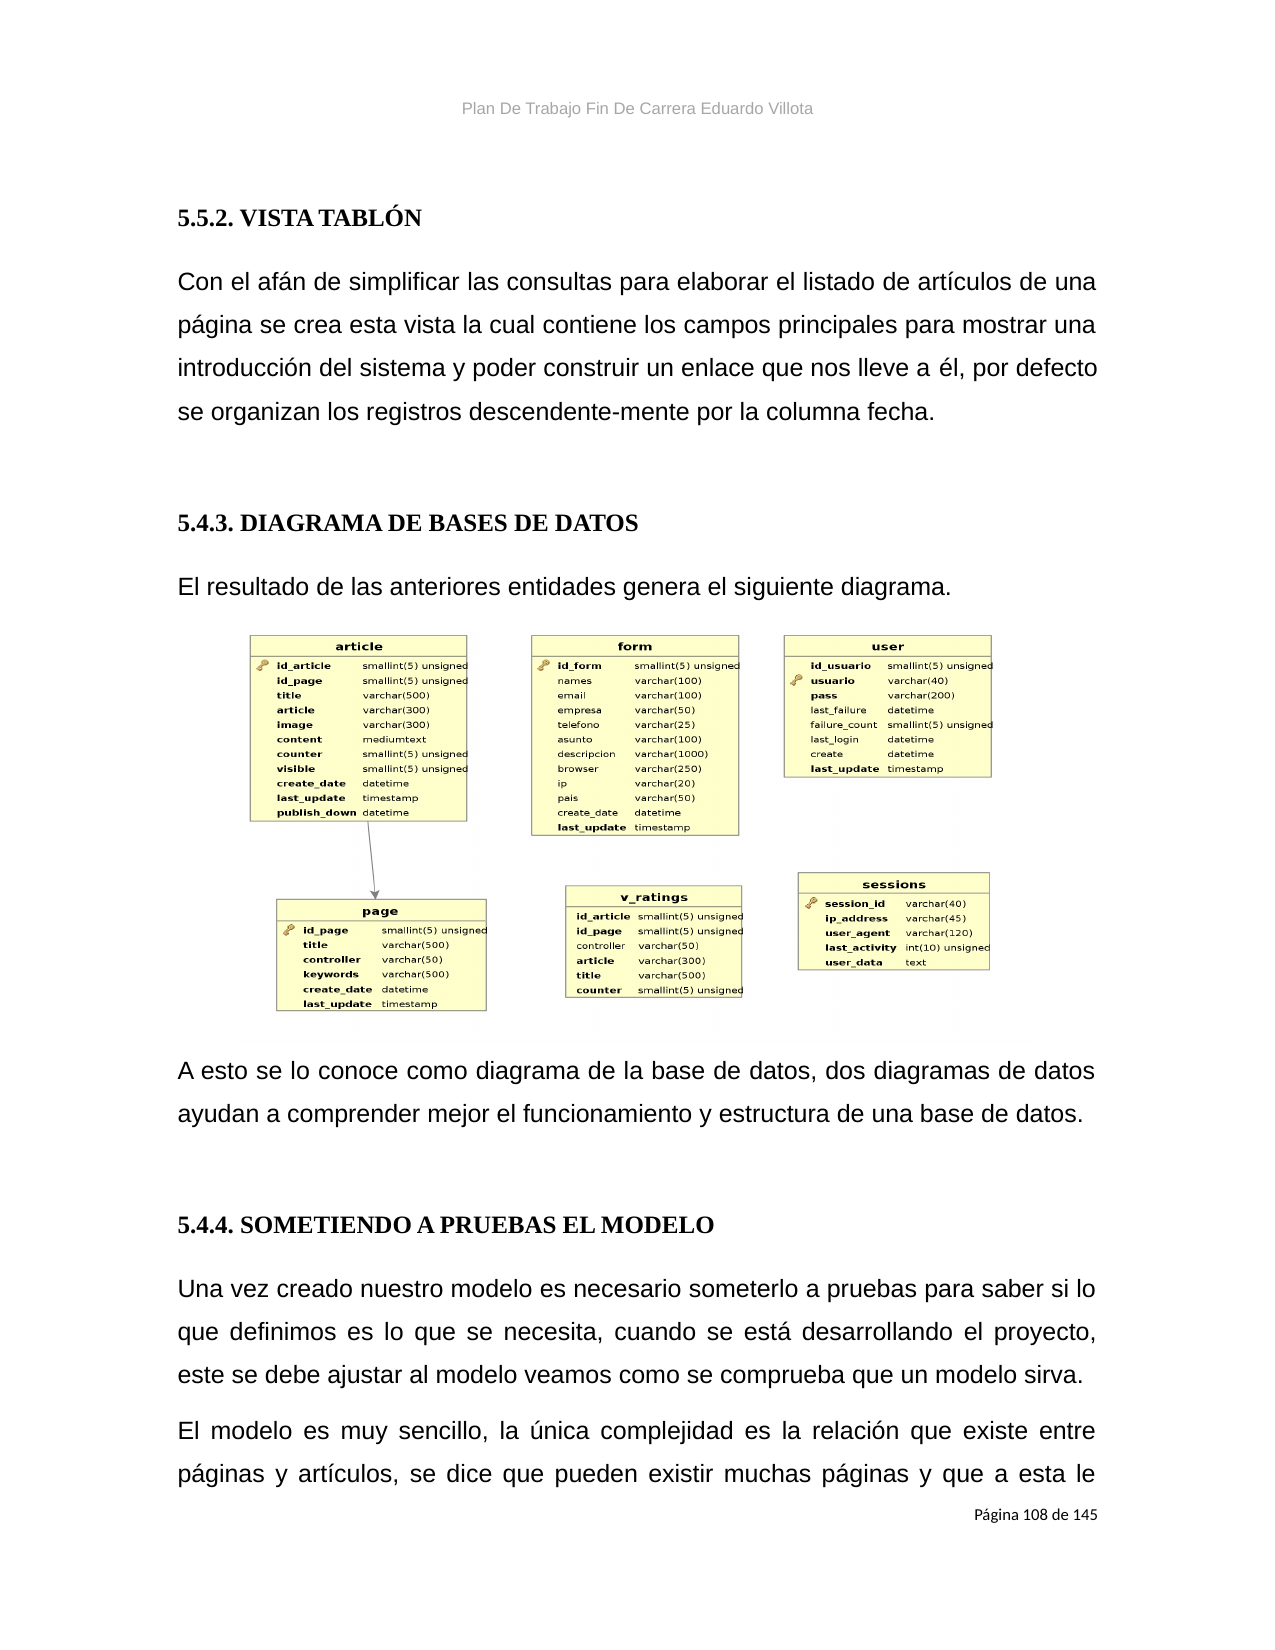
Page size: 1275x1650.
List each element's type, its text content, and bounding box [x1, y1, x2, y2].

text El modelo es muy sencillo, la única complejidad es la relación que existe entre páginas y artículos, se dice que pueden existir muchas páginas y que a esta le [177, 1416, 1098, 1488]
picture [240, 627, 1035, 1042]
text 5.4.3. DIAGRAMA DE BASES DE DATOS [177, 508, 1098, 537]
text 5.4.4. SOMETIENDO A PRUEBAS EL MODELO [177, 1210, 1098, 1239]
text 5.5.2. VISTA TABLÓN [177, 203, 1098, 232]
text Una vez creado nuestro modelo es necesario someterlo a pruebas para saber si lo que definimos es lo que se necesita, cuando se está desarrollando el proyecto, este se debe ajustar al modelo veamos como se comprueba que un modelo sirva. [177, 1274, 1098, 1389]
text El resultado de las anteriores entidades genera el siguiente diagrama. [177, 572, 1098, 601]
text A esto se lo conoce como diagrama de la base de datos, dos diagramas de datos ayudan a comprender mejor el funcionamiento y estructura de una base de datos. [177, 1042, 1098, 1127]
text Con el afán de simplificar las consultas para elaborar el listado de artículos de una página se crea esta vista la cual contiene los campos principales para mostrar una introducción del sistema y poder construir un enlace que nos lleve a él, por defecto se organizan los registros descendente-mente por la columna fecha. [177, 267, 1098, 425]
